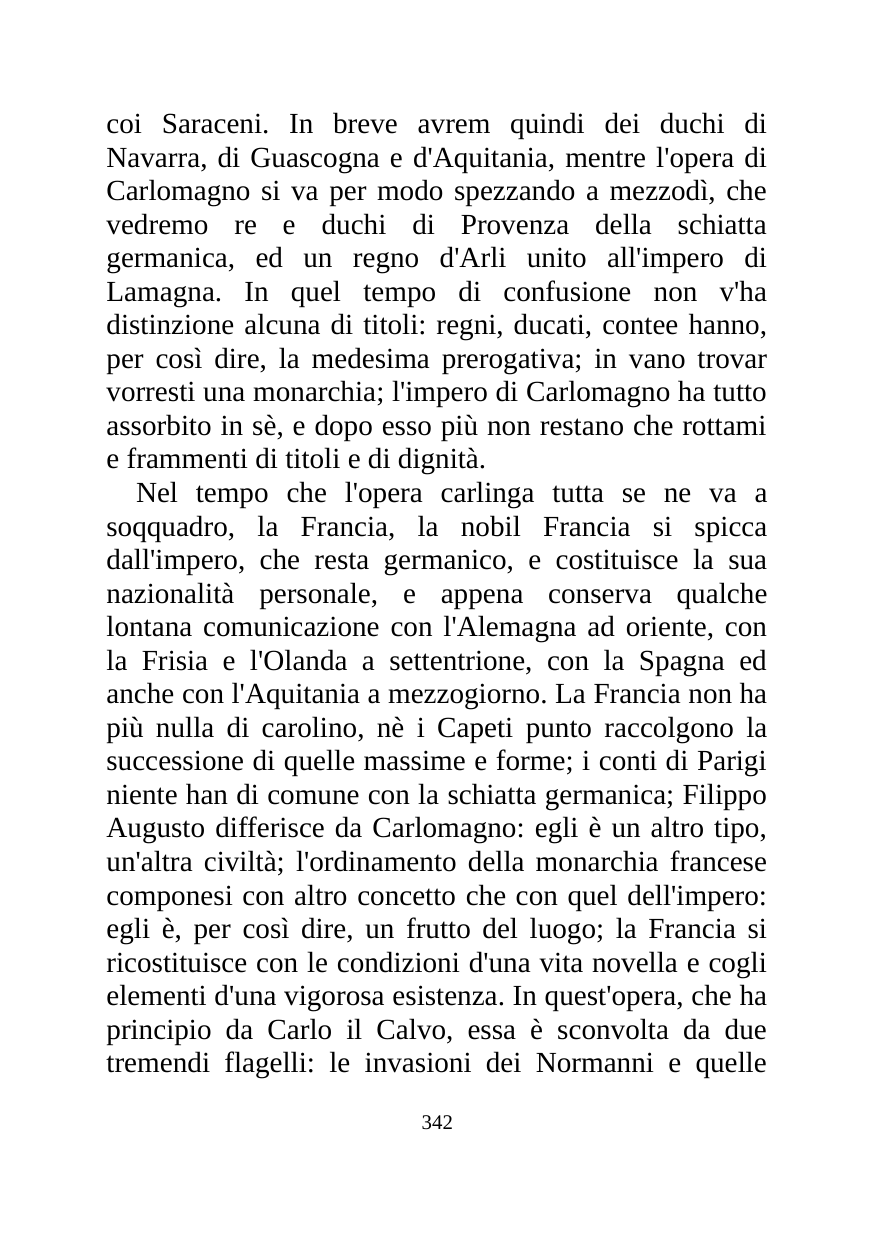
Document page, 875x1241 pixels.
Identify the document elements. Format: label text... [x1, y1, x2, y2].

text coi Saraceni. In breve avrem quindi dei duchi di Navarra, di Guascogna e d'Aquitania, mentre l'opera di Carlomagno si va per modo spezzando a mezzodì, che vedremo re e duchi di Provenza della schiatta germanica, ed un regno d'Arli unito all'impero di Lamagna. In quel tempo di confusione non v'ha distinzione alcuna di titoli: regni, ducati, contee hanno, per così dire, la medesima prerogativa; in vano trovar vorresti una monarchia; l'impero di Carlomagno ha tutto assorbito in sè, e dopo esso più non restano che rottami e frammenti di titoli e di dignità. [106, 106, 768, 475]
text Nel tempo che l'opera carlinga tutta se ne va a soqquadro, la Francia, la nobil Francia si spicca dall'impero, che resta germanico, e costituisce la sua nazionalità personale, e appena conserva qualche lontana comunicazione con l'Alemagna ad oriente, con la Frisia e l'Olanda a settentrione, con la Spagna ed anche con l'Aquitania a mezzogiorno. La Francia non ha più nulla di carolino, nè i Capeti punto raccolgono la successione di quelle massime e forme; i conti di Parigi niente han di comune con la schiatta germanica; Filippo Augusto differisce da Carlomagno: egli è un altro tipo, un'altra civiltà; l'ordinamento della monarchia francese componesi con altro concetto che con quel dell'impero: egli è, per così dire, un frutto del luogo; la Francia si ricostituisce con le condizioni d'una vita novella e cogli elementi d'una vigorosa esistenza. In quest'opera, che ha principio da Carlo il Calvo, essa è sconvolta da due tremendi flagelli: le invasioni dei Normanni e quelle [106, 475, 768, 1079]
